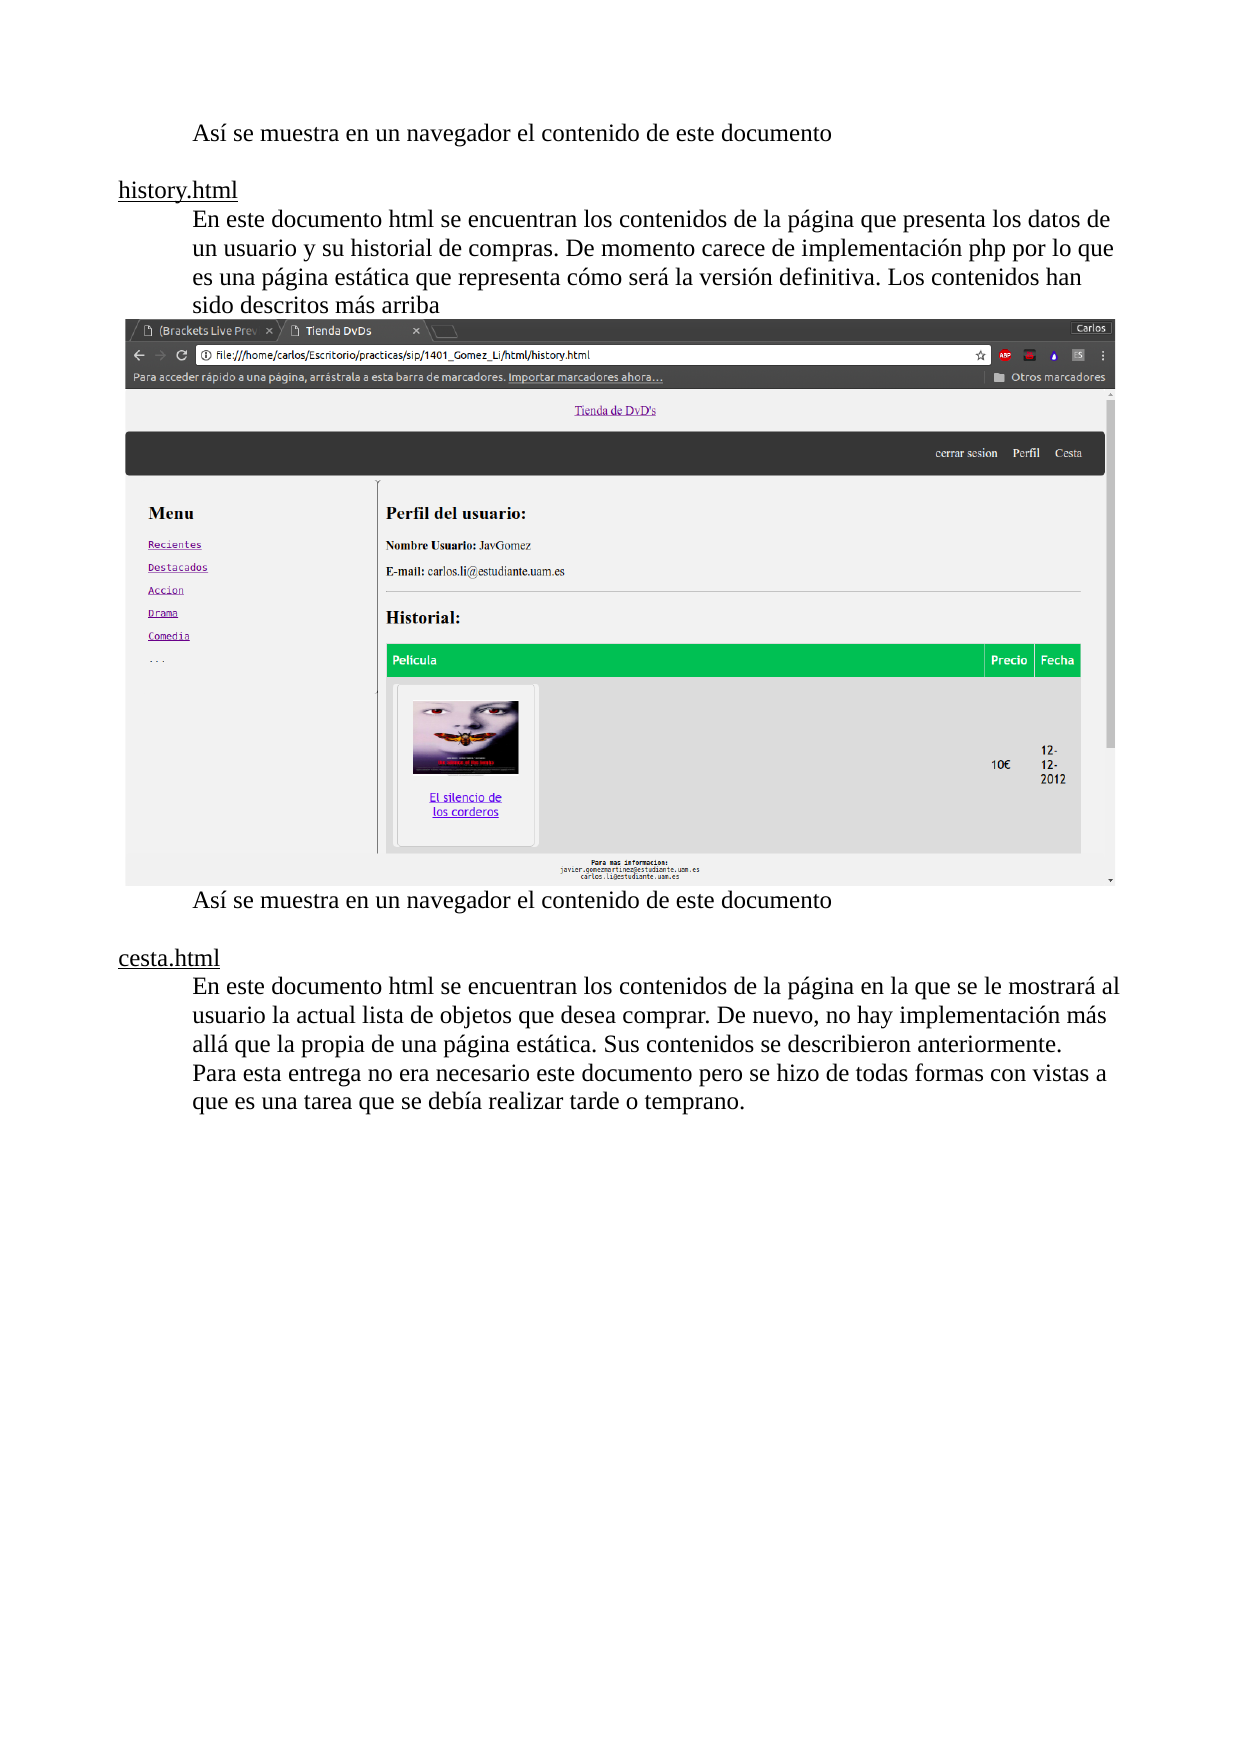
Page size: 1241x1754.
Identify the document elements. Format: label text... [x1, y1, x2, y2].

text En este documento html se encuentran los contenidos de la página que presenta los datos de un usuario y su historial de compras. De momento carece de implementación php por lo que es una página estática que representa cómo será la versión definitiva. Los contenidos han sido descritos más arriba [192, 204, 1122, 319]
text history.html [118, 176, 1122, 204]
text Así se muestra en un navegador el contenido de este documento [192, 886, 1122, 914]
text En este documento html se encuentran los contenidos de la página en la que se le mostrará al usuario la actual lista de objetos que desea comprar. De nuevo, no hay implementación más allá que la propia de una página estática. Sus contenidos se describieron anteriormente. [192, 971, 1122, 1058]
picture [125, 319, 1116, 886]
text cesta.html [118, 943, 1122, 971]
text Para esta entrega no era necesario este documento pero se hizo de todas formas con vistas a que es una tarea que se debía realizar tarde o temprano. [192, 1058, 1122, 1115]
text Así se muestra en un navegador el contenido de este documento [192, 118, 1122, 147]
